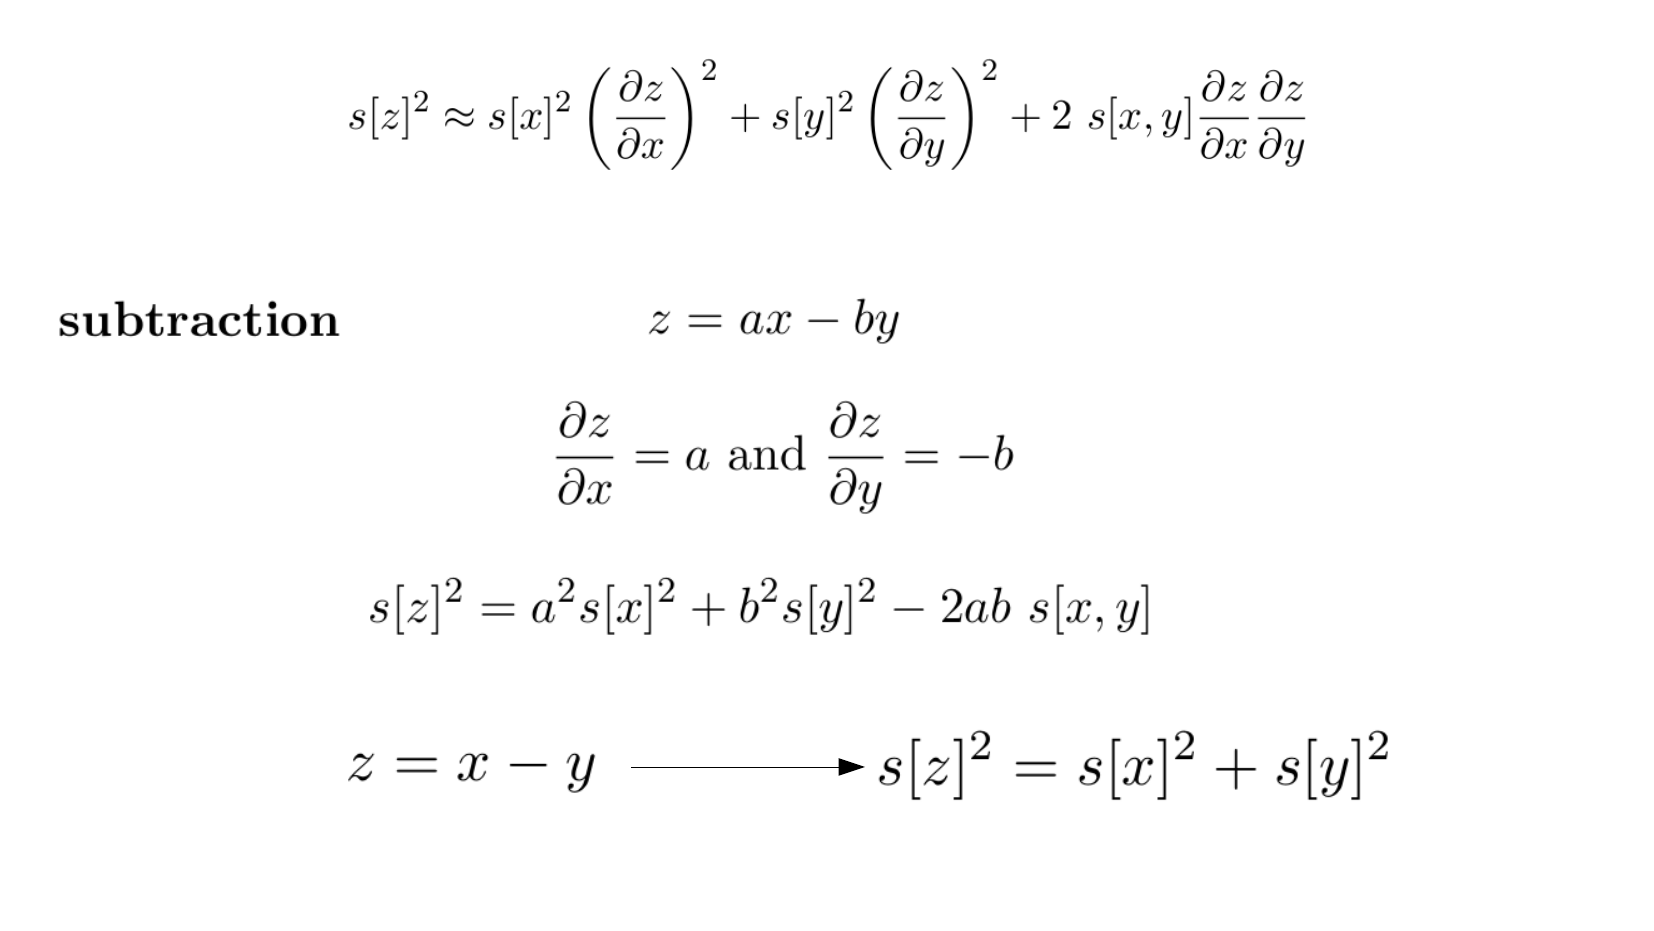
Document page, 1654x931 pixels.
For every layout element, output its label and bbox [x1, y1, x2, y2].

picture [865, 720, 1399, 815]
picture [342, 744, 599, 800]
picture [637, 288, 911, 355]
picture [354, 564, 1164, 650]
picture [543, 389, 1019, 520]
picture [47, 298, 340, 355]
picture [328, 41, 1335, 184]
